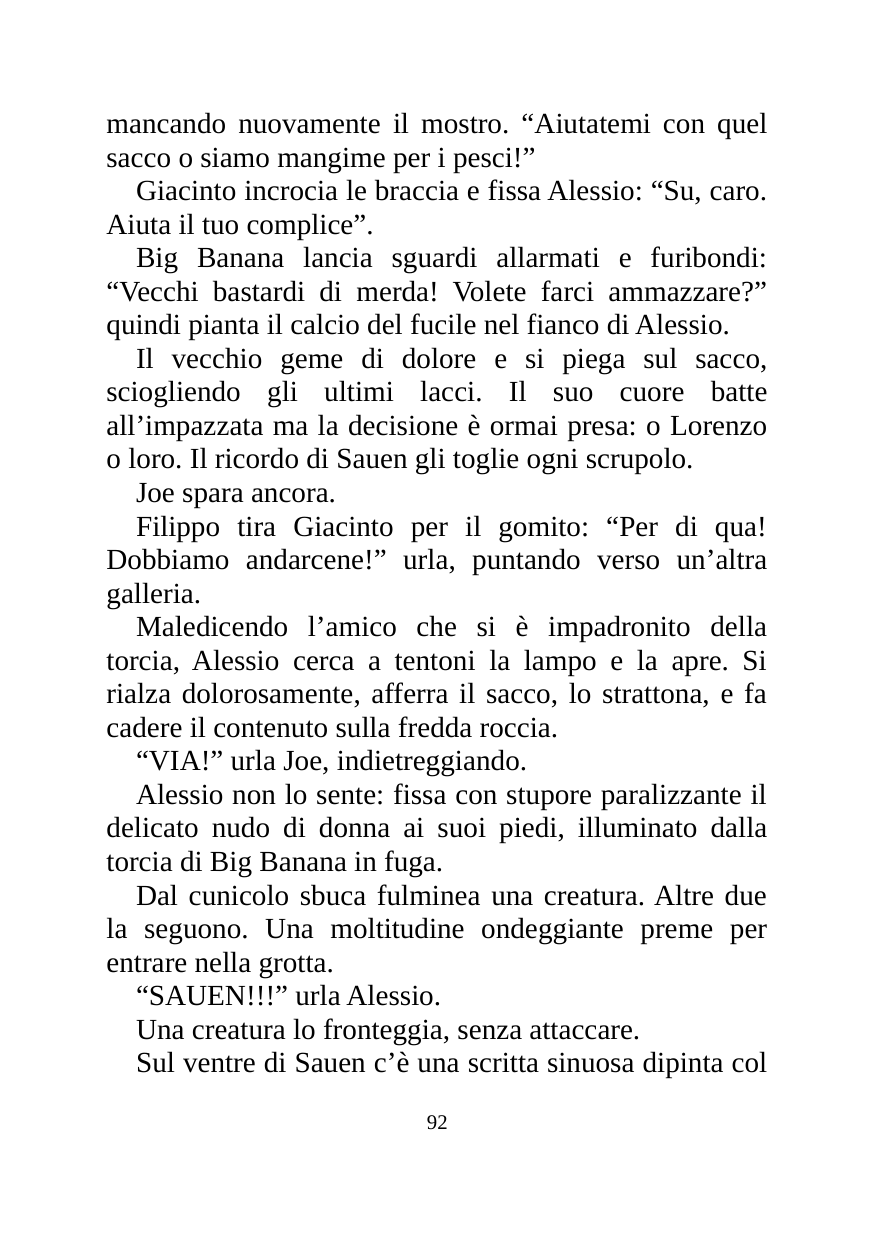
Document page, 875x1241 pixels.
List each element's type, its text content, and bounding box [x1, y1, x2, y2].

text mancando nuovamente il mostro. “Aiutatemi con quel sacco o siamo mangime per i pesci!” [106, 106, 768, 173]
text Il vecchio geme di dolore e si piega sul sacco, sciogliendo gli ultimi lacci. Il suo cuore batte all’impazzata ma la decisione è ormai presa: o Lorenzo o loro. Il ricordo di Sauen gli toglie ogni scrupolo. [106, 341, 768, 475]
text Filippo tira Giacinto per il gomito: “Per di qua! Dobbiamo andarcene!” urla, puntando verso un’altra galleria. [106, 509, 768, 609]
text Maledicendo l’amico che si è impadronito della torcia, Alessio cerca a tentoni la lampo e la apre. Si rialza dolorosamente, afferra il sacco, lo strattona, e fa cadere il contenuto sulla fredda roccia. [106, 609, 768, 743]
text Giacinto incrocia le braccia e fissa Alessio: “Su, caro. Aiuta il tuo complice”. [106, 173, 768, 240]
text Una creatura lo fronteggia, senza attaccare. [106, 1012, 768, 1045]
text Dal cunicolo sbuca fulminea una creatura. Altre due la seguono. Una moltitudine ondeggiante preme per entrare nella grotta. [106, 878, 768, 978]
text Alessio non lo sente: fissa con stupore paralizzante il delicato nudo di donna ai suoi piedi, illuminato dalla torcia di Big Banana in fuga. [106, 777, 768, 878]
text Joe spara ancora. [106, 475, 768, 509]
text Big Banana lancia sguardi allarmati e furibondi: “Vecchi bastardi di merda! Volete farci ammazzare?” quindi pianta il calcio del fucile nel fianco di Alessio. [106, 240, 768, 341]
text “SAUEN!!!” urla Alessio. [106, 978, 768, 1012]
text Sul ventre di Sauen c’è una scritta sinuosa dipinta col [106, 1045, 768, 1079]
text “VIA!” urla Joe, indietreggiando. [106, 743, 768, 777]
